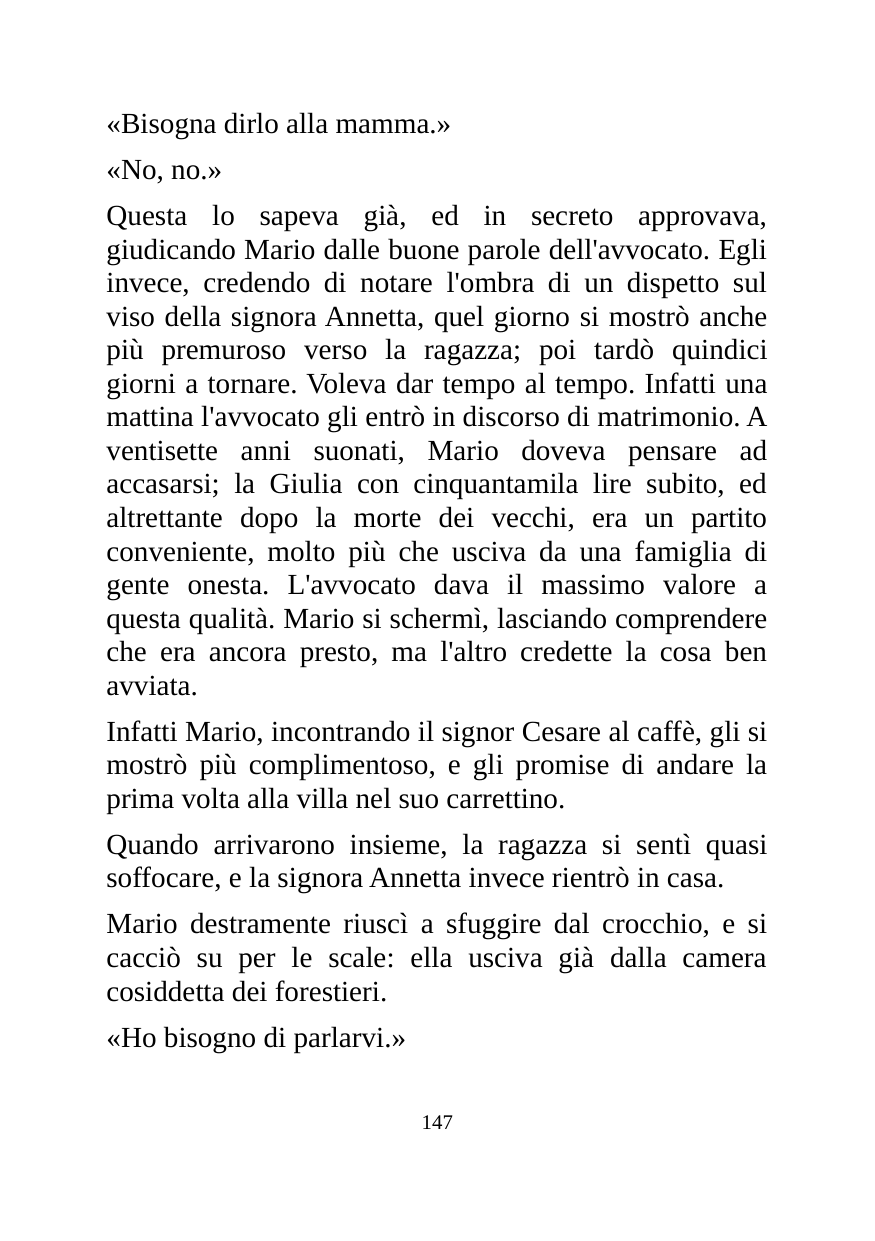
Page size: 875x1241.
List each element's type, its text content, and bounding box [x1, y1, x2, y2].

text «No, no.» [106, 152, 768, 186]
text Quando arrivarono insieme, la ragazza si sentì quasi soffocare, e la signora Annetta invece rientrò in casa. [106, 827, 768, 894]
text Mario destramente riuscì a sfuggire dal crocchio, e si cacciò su per le scale: ella usciva già dalla camera cosiddetta dei forestieri. [106, 907, 768, 1007]
text «Bisogna dirlo alla mamma.» [106, 106, 768, 140]
text Infatti Mario, incontrando il signor Cesare al caffè, gli si mostrò più complimentoso, e gli promise di andare la prima volta alla villa nel suo carrettino. [106, 714, 768, 814]
text «Ho bisogno di parlarvi.» [106, 1020, 768, 1053]
text Questa lo sapeva già, ed in secreto approvava, giudicando Mario dalle buone parole dell'avvocato. Egli invece, credendo di notare l'ombra di un dispetto sul viso della signora Annetta, quel giorno si mostrò anche più premuroso verso la ragazza; poi tardò quindici giorni a tornare. Voleva dar tempo al tempo. Infatti una mattina l'avvocato gli entrò in discorso di matrimonio. A ventisette anni suonati, Mario doveva pensare ad accasarsi; la Giulia con cinquantamila lire subito, ed altrettante dopo la morte dei vecchi, era un partito conveniente, molto più che usciva da una famiglia di gente onesta. L'avvocato dava il massimo valore a questa qualità. Mario si schermì, lasciando comprendere che era ancora presto, ma l'altro credette la cosa ben avviata. [106, 198, 768, 701]
